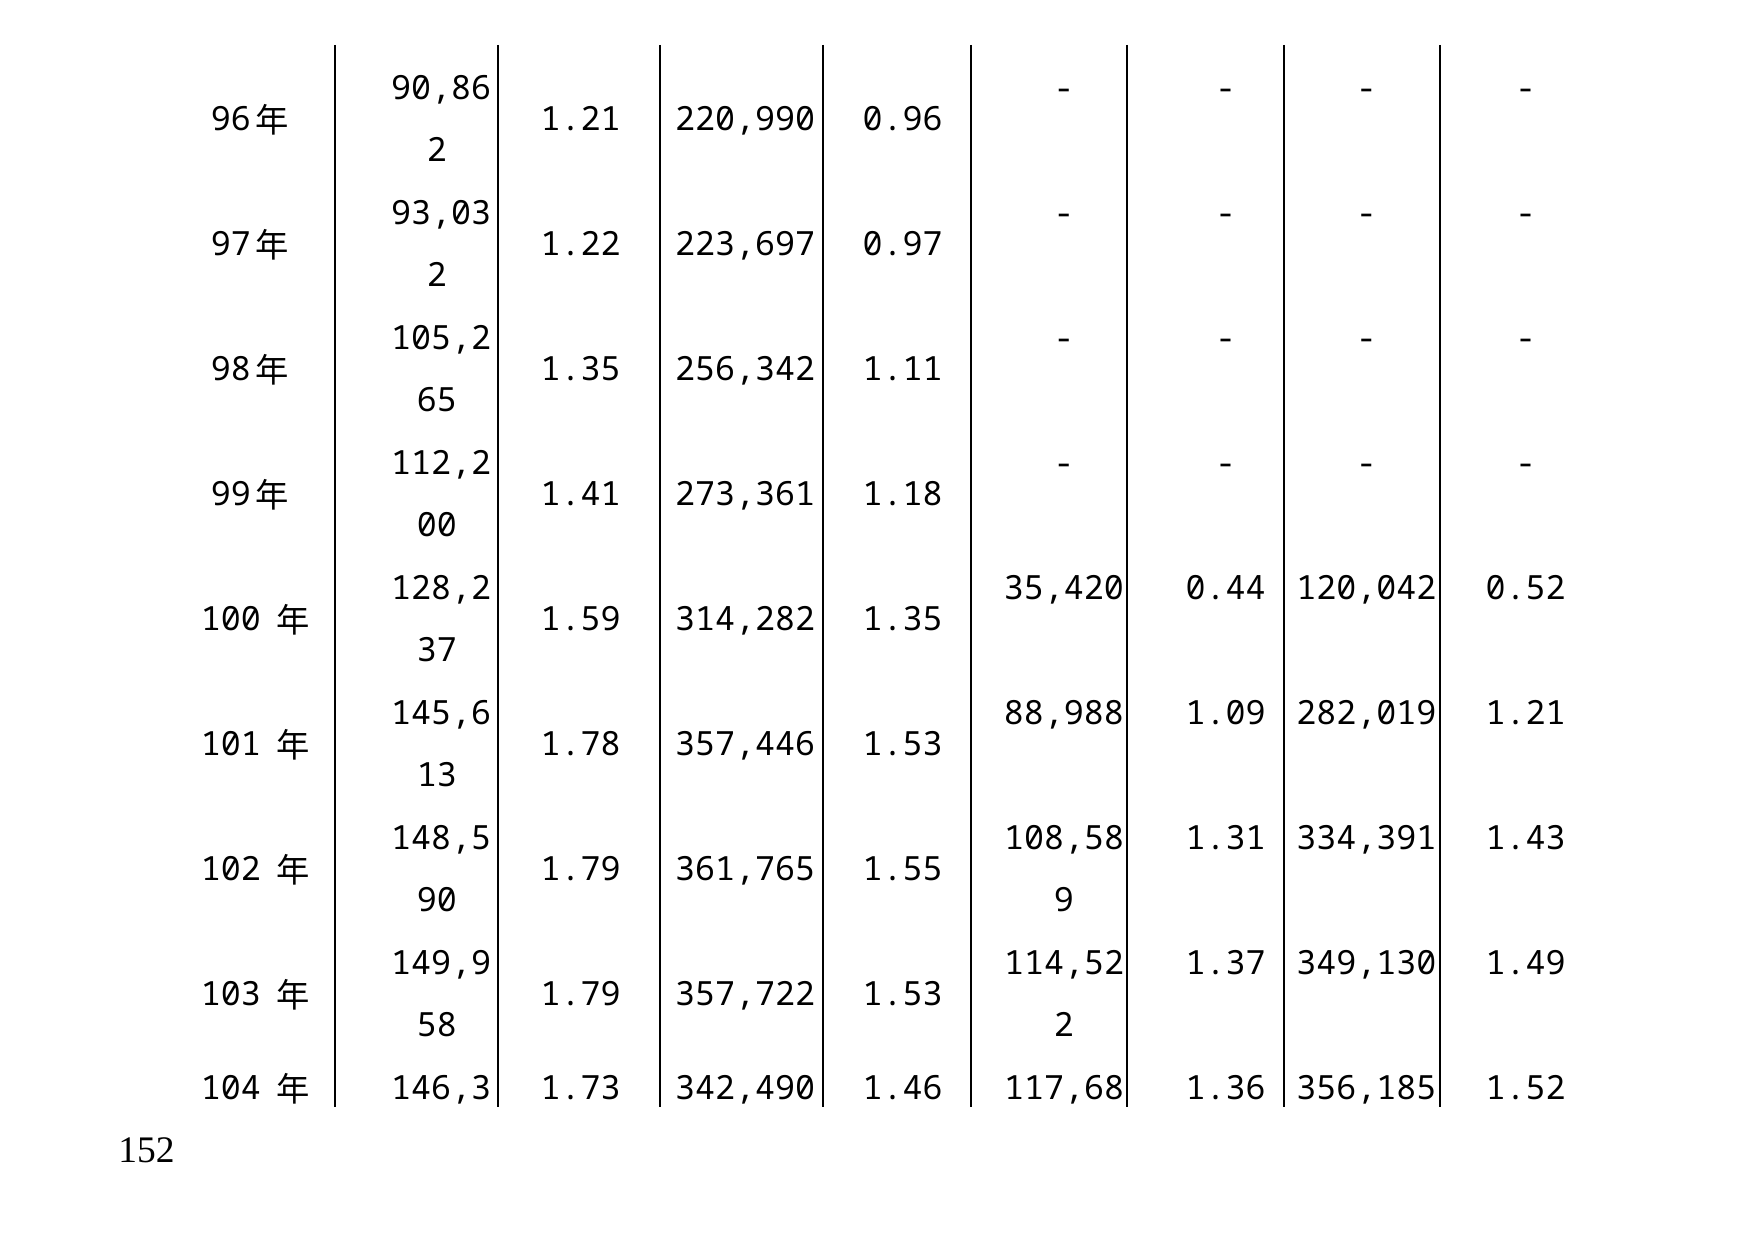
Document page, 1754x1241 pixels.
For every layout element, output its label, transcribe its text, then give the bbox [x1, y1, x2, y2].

table_cell 1.59 [499, 545, 659, 670]
table_cell 1.73 [499, 1045, 659, 1107]
table_cell - [1128, 45, 1283, 170]
table_cell 146,3 [336, 1045, 497, 1107]
table_cell 1.35 [824, 545, 970, 670]
table_cell 128,237 [336, 545, 497, 670]
table_cell - [972, 45, 1126, 170]
table_cell - [1128, 420, 1283, 545]
table_cell 88,988 [972, 670, 1126, 795]
table_cell 1.78 [499, 670, 659, 795]
table_cell - [1285, 295, 1439, 420]
table_cell 256,342 [661, 295, 822, 420]
table_cell 1.55 [824, 795, 970, 920]
table_cell 120,042 [1285, 545, 1439, 670]
table_cell 145,613 [336, 670, 497, 795]
table_cell 99年 [165, 420, 334, 545]
table_cell 1.52 [1441, 1045, 1592, 1107]
table_cell 103年 [165, 920, 334, 1045]
table_cell 1.22 [499, 170, 659, 295]
table_cell - [1285, 170, 1439, 295]
table_cell 108,589 [972, 795, 1126, 920]
table_cell 1.53 [824, 670, 970, 795]
table_cell 1.41 [499, 420, 659, 545]
table_cell - [1285, 45, 1439, 170]
table_cell 1.18 [824, 420, 970, 545]
table_cell - [1441, 170, 1592, 295]
table_cell - [1128, 170, 1283, 295]
table_cell 105,265 [336, 295, 497, 420]
table_cell 1.37 [1128, 920, 1283, 1045]
table_cell - [972, 420, 1126, 545]
table_cell - [972, 295, 1126, 420]
table_cell - [1441, 420, 1592, 545]
table_cell 1.21 [1441, 670, 1592, 795]
table_cell 96年 [165, 45, 334, 170]
table_cell 100年 [165, 545, 334, 670]
table_cell 1.35 [499, 295, 659, 420]
table_cell 1.79 [499, 920, 659, 1045]
table_cell 0.44 [1128, 545, 1283, 670]
table_cell - [1128, 295, 1283, 420]
table_cell 1.49 [1441, 920, 1592, 1045]
table_cell 357,446 [661, 670, 822, 795]
table_cell 93,032 [336, 170, 497, 295]
table_cell 1.21 [499, 45, 659, 170]
table_cell 356,185 [1285, 1045, 1439, 1107]
table_cell 148,590 [336, 795, 497, 920]
table_cell - [1441, 295, 1592, 420]
table_cell 149,958 [336, 920, 497, 1045]
table_cell 220,990 [661, 45, 822, 170]
table_cell 104年 [165, 1045, 334, 1107]
table_cell 102年 [165, 795, 334, 920]
table_cell 112,200 [336, 420, 497, 545]
table_cell 0.96 [824, 45, 970, 170]
table_cell 361,765 [661, 795, 822, 920]
table_cell - [972, 170, 1126, 295]
table_cell 1.09 [1128, 670, 1283, 795]
table_cell - [1441, 45, 1592, 170]
table_cell 1.31 [1128, 795, 1283, 920]
table_cell 90,862 [336, 45, 497, 170]
table_cell 282,019 [1285, 670, 1439, 795]
table_cell 334,391 [1285, 795, 1439, 920]
table_cell 35,420 [972, 545, 1126, 670]
table_cell 1.11 [824, 295, 970, 420]
table_cell 273,361 [661, 420, 822, 545]
table_cell 1.36 [1128, 1045, 1283, 1107]
table_cell 1.43 [1441, 795, 1592, 920]
table_cell 117,68 [972, 1045, 1126, 1107]
table_cell 98年 [165, 295, 334, 420]
table_cell 97年 [165, 170, 334, 295]
table_cell - [1285, 420, 1439, 545]
table_cell 0.97 [824, 170, 970, 295]
table_cell 314,282 [661, 545, 822, 670]
table_cell 349,130 [1285, 920, 1439, 1045]
table_cell 223,697 [661, 170, 822, 295]
table_cell 114,522 [972, 920, 1126, 1045]
table_cell 1.46 [824, 1045, 970, 1107]
table_cell 0.52 [1441, 545, 1592, 670]
table_cell 1.79 [499, 795, 659, 920]
table_cell 357,722 [661, 920, 822, 1045]
table_cell 342,490 [661, 1045, 822, 1107]
table_cell 1.53 [824, 920, 970, 1045]
table_cell 101年 [165, 670, 334, 795]
